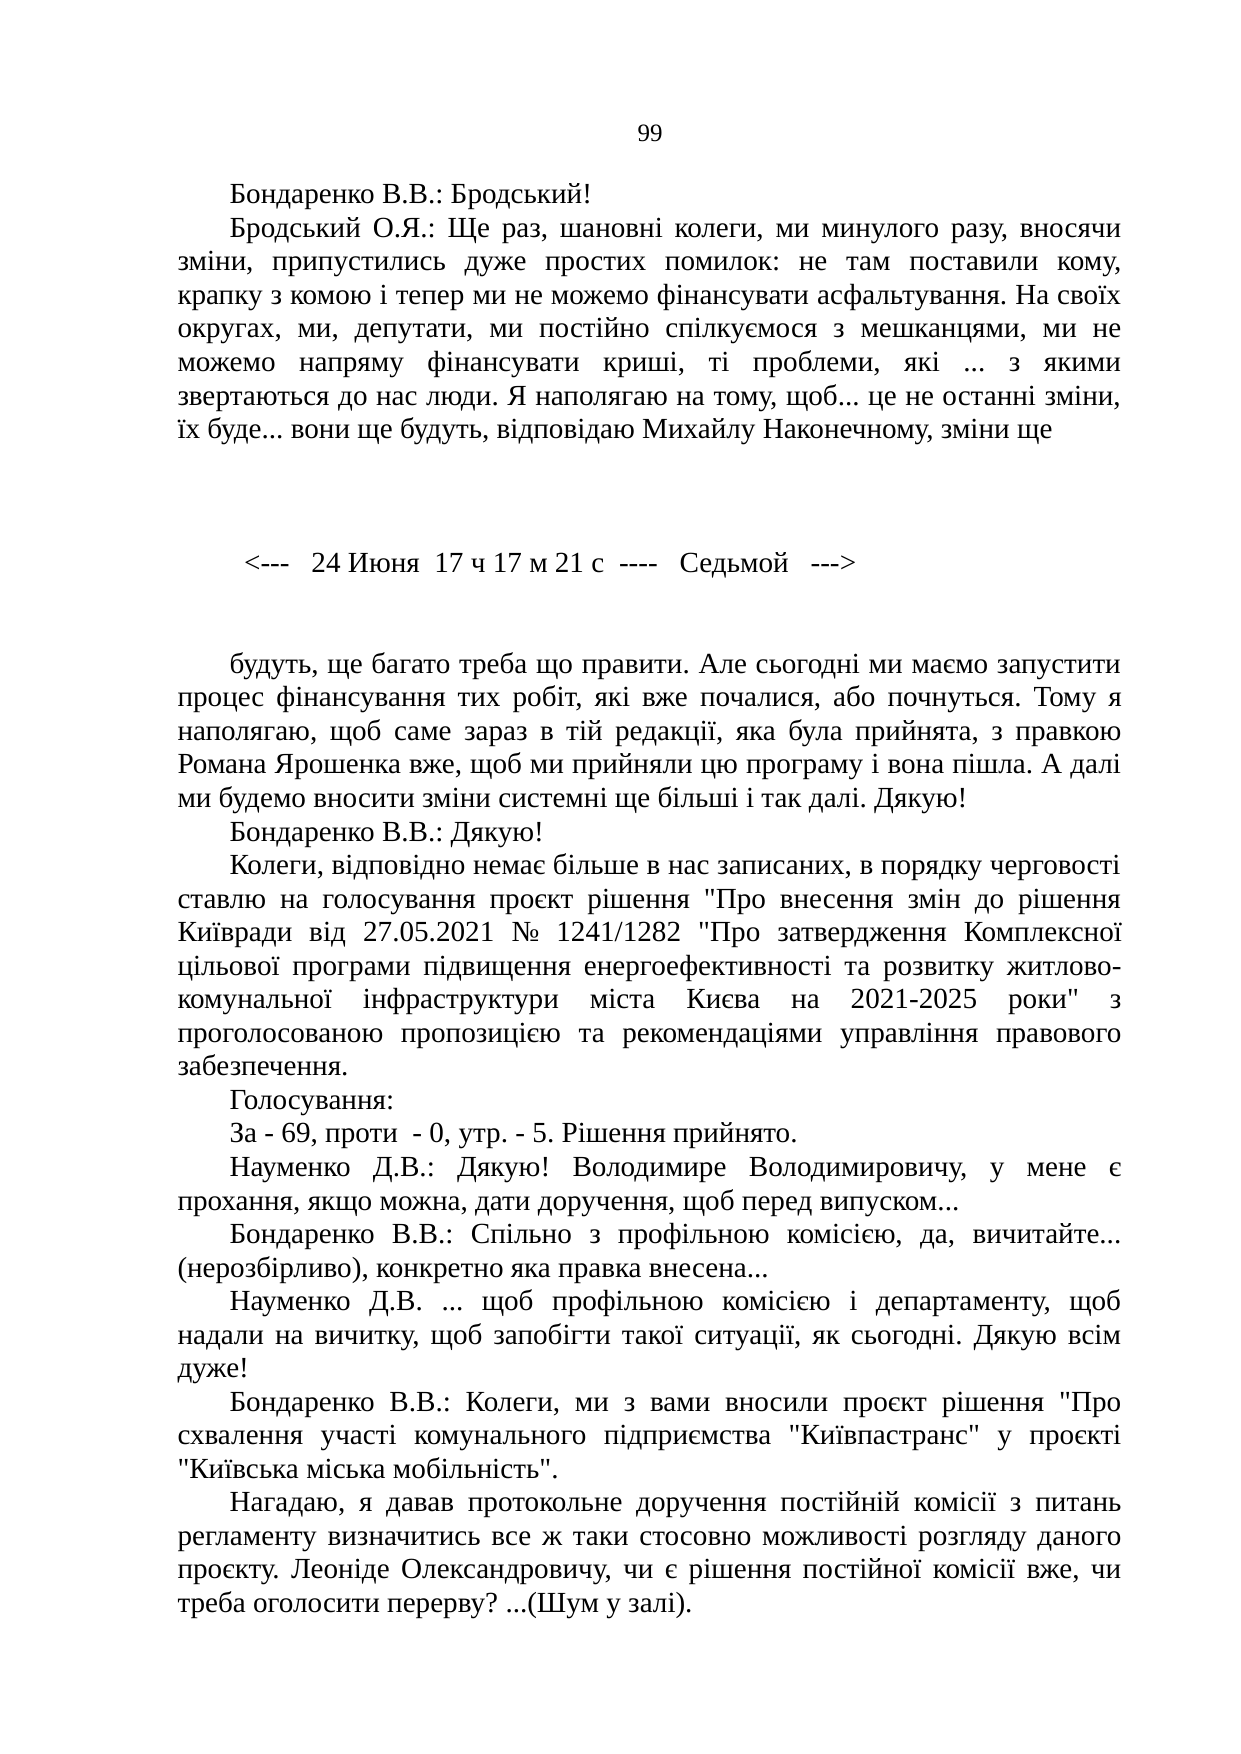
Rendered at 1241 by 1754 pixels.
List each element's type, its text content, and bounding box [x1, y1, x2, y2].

text Бондаренко В.В.: Дякую! [177, 814, 1122, 847]
text будуть, ще багато треба що правити. Але сьогодні ми маємо запустити процес фінансування тих робіт, які вже почалися, або почнуться. Тому я наполягаю, щоб саме зараз в тій редакції, яка була прийнята, з правкою Романа Ярошенка вже, щоб ми прийняли цю програму і вона пішла. А далі ми будемо вносити зміни системні ще більші і так далі. Дякую! [177, 646, 1122, 814]
text Колеги, відповідно немає більше в нас записаних, в порядку черговості ставлю на голосування проєкт рішення "Про внесення змін до рішення Київради від 27.05.2021 № 1241/1282 "Про затвердження Комплексної цільової програми підвищення енергоефективності та розвитку житлово-комунальної інфраструктури міста Києва на 2021-2025 роки" з проголосованою пропозицією та рекомендаціями управління правового забезпечення. [177, 847, 1122, 1082]
text Науменко Д.В. ... щоб профільною комісією і департаменту, щоб надали на вичитку, щоб запобігти такої ситуації, як сьогодні. Дякую всім дуже! [177, 1283, 1122, 1384]
text <--- 24 Июня 17 ч 17 м 21 с ---- Седьмой ---> [177, 545, 1122, 579]
text Бродський О.Я.: Ще раз, шановні колеги, ми минулого разу, вносячи зміни, припустились дуже простих помилок: не там поставили кому, крапку з комою і тепер ми не можемо фінансувати асфальтування. На своїх округах, ми, депутати, ми постійно спілкуємося з мешканцями, ми не можемо напряму фінансувати криші, ті проблеми, які ... з якими звертаються до нас люди. Я наполягаю на тому, щоб... це не останні зміни, їх буде... вони ще будуть, відповідаю Михайлу Наконечному, зміни ще [177, 210, 1122, 445]
text Нагадаю, я давав протокольне доручення постійній комісії з питань регламенту визначитись все ж таки стосовно можливості розгляду даного проєкту. Леоніде Олександровичу, чи є рішення постійної комісії вже, чи треба оголосити перерву? ...(Шум у залі). [177, 1484, 1122, 1619]
text Бондаренко В.В.: Спільно з профільною комісією, да, вичитайте...(нерозбірливо), конкретно яка правка внесена... [177, 1216, 1122, 1283]
text Бондаренко В.В.: Бродський! [177, 176, 1122, 210]
text Науменко Д.В.: Дякую! Володимире Володимировичу, у мене є прохання, якщо можна, дати доручення, щоб перед випуском... [177, 1149, 1122, 1216]
text Голосування: [177, 1082, 1122, 1116]
text Бондаренко В.В.: Колеги, ми з вами вносили проєкт рішення "Про схвалення участі комунального підприємства "Київпастранс" у проєкті "Київська міська мобільність". [177, 1384, 1122, 1484]
text За - 69, проти - 0, утр. - 5. Рішення прийнято. [177, 1116, 1122, 1149]
